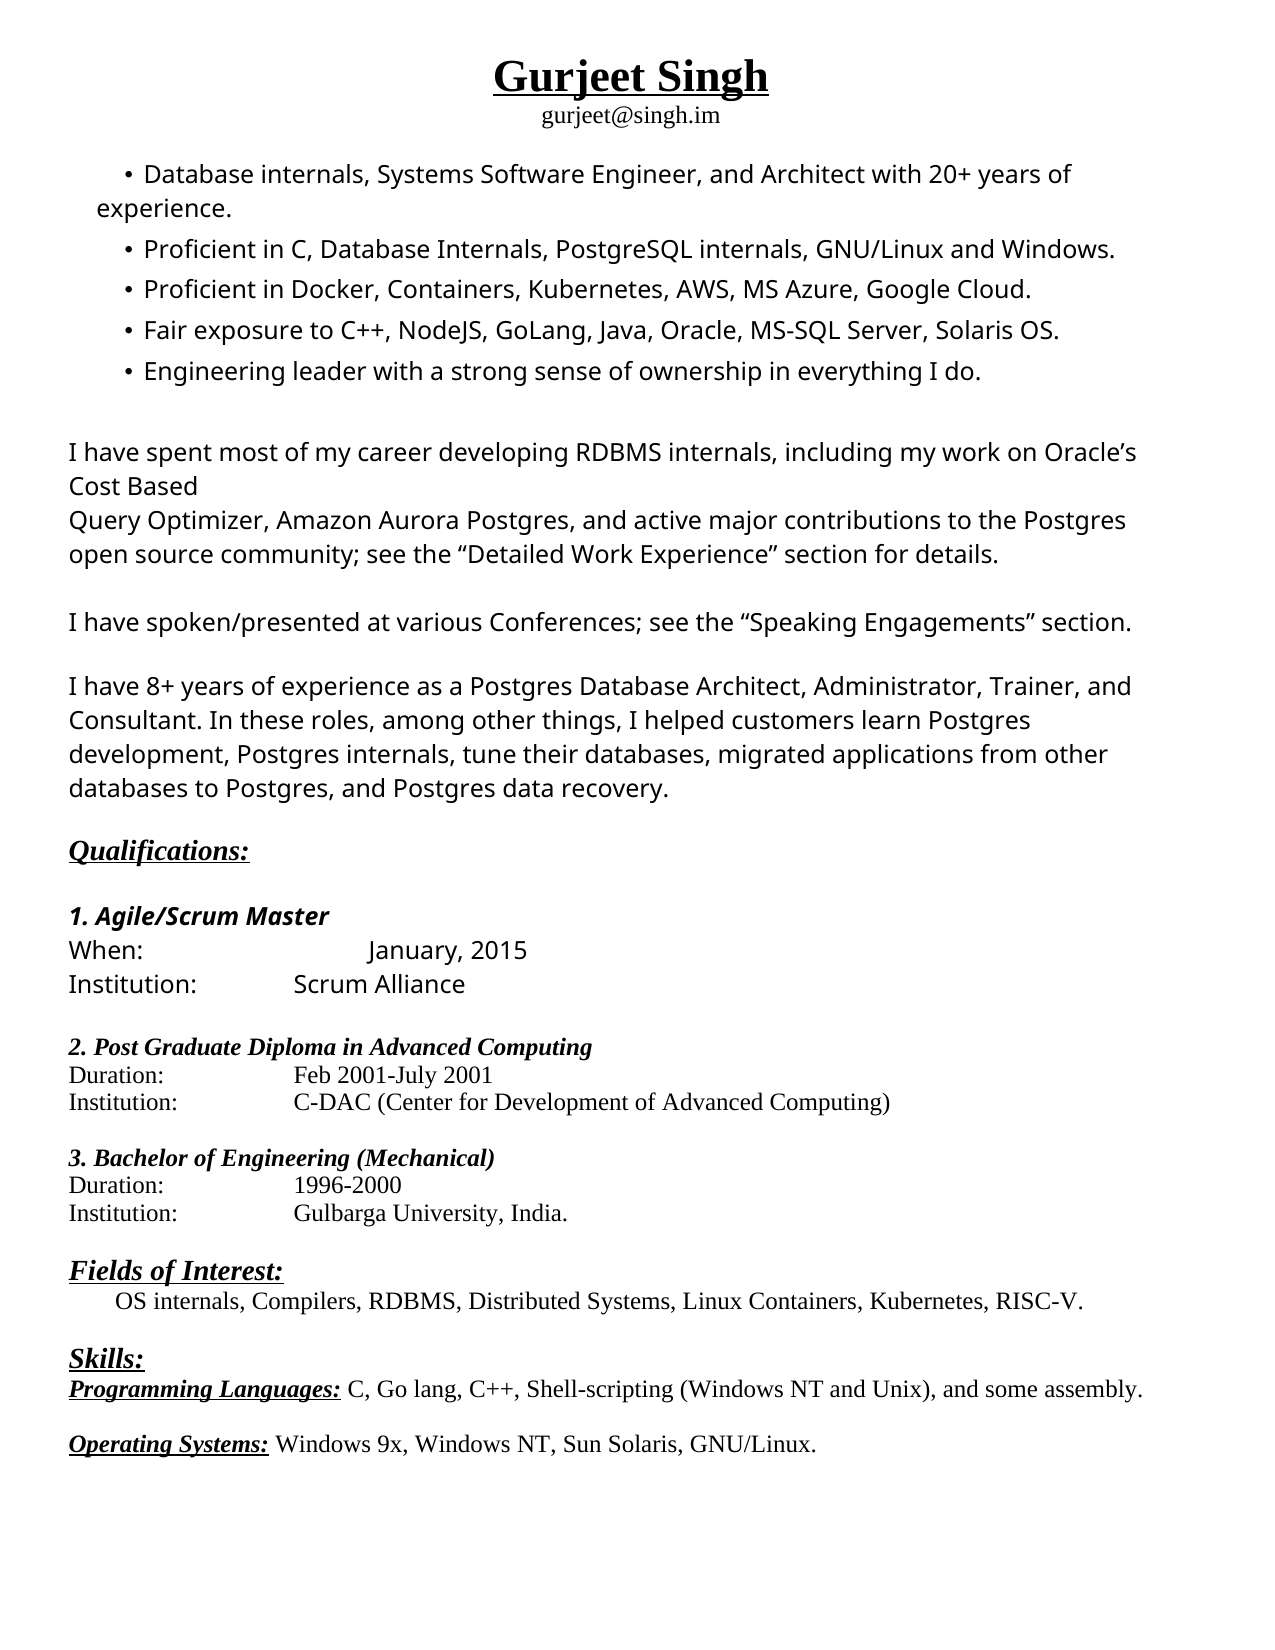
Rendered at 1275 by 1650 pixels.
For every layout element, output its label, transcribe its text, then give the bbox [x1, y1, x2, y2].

text 3. Bachelor of Engineering (Mechanical) [68, 1144, 1193, 1172]
text I have spoken/presented at various Conferences; see the “Speaking Engagements” section. [68, 605, 1193, 639]
subtitle Gurjeet Singh [68, 50, 1193, 101]
text Institution: Gulbarga University, India. [68, 1199, 1193, 1227]
text Fields of Interest: [68, 1255, 1193, 1287]
list Proficient in Docker, Containers, Kubernetes, AWS, MS Azure, Google Cloud. [96, 272, 1193, 306]
text Qualifications: [68, 834, 1193, 866]
text Programming Languages: C, Go lang, C++, Shell-scripting (Windows NT and Unix), and some assembly. [68, 1375, 1193, 1402]
list Engineering leader with a strong sense of ownership in everything I do. [96, 353, 1193, 387]
text gurjeet@singh.im [68, 101, 1193, 129]
text I have spent most of my career developing RDBMS internals, including my work on Oracle’s Cost Based Query Optimizer, Amazon Aurora Postgres, and active major contributions to the Postgres open source community; see the “Detailed Work Experience” section for details. [68, 434, 1193, 571]
text Operating Systems: Windows 9x, Windows NT, Sun Solaris, GNU/Linux. [68, 1430, 1193, 1458]
list Proficient in C, Database Internals, PostgreSQL internals, GNU/Linux and Windows. [96, 231, 1193, 265]
text Duration: 1996-2000 [68, 1172, 1193, 1199]
text Duration: Feb 2001-July 2001 [68, 1061, 1193, 1088]
text Institution: Scrum Alliance [68, 967, 1193, 1001]
text Skills: [68, 1342, 1193, 1375]
text I have 8+ years of experience as a Postgres Database Architect, Administrator, Trainer, and Consultant. In these roles, among other things, I helped customers learn Postgres development, Postgres internals, tune their databases, migrated applications from other databases to Postgres, and Postgres data recovery. [68, 668, 1193, 804]
list Fair exposure to C++, NodeJS, GoLang, Java, Oracle, MS-SQL Server, Solaris OS. [96, 312, 1193, 347]
text Institution: C-DAC (Center for Development of Advanced Computing) [68, 1088, 1193, 1116]
text 2. Post Graduate Diploma in Advanced Computing [68, 1033, 1193, 1061]
text 1. Agile/Scrum Master [68, 898, 1193, 933]
list Database internals, Systems Software Engineer, and Architect with 20+ years of experience. [96, 157, 1193, 225]
text OS internals, Compilers, RDBMS, Distributed Systems, Linux Containers, Kubernetes, RISC-V. [115, 1287, 1193, 1315]
text When: January, 2015 [68, 933, 1193, 967]
